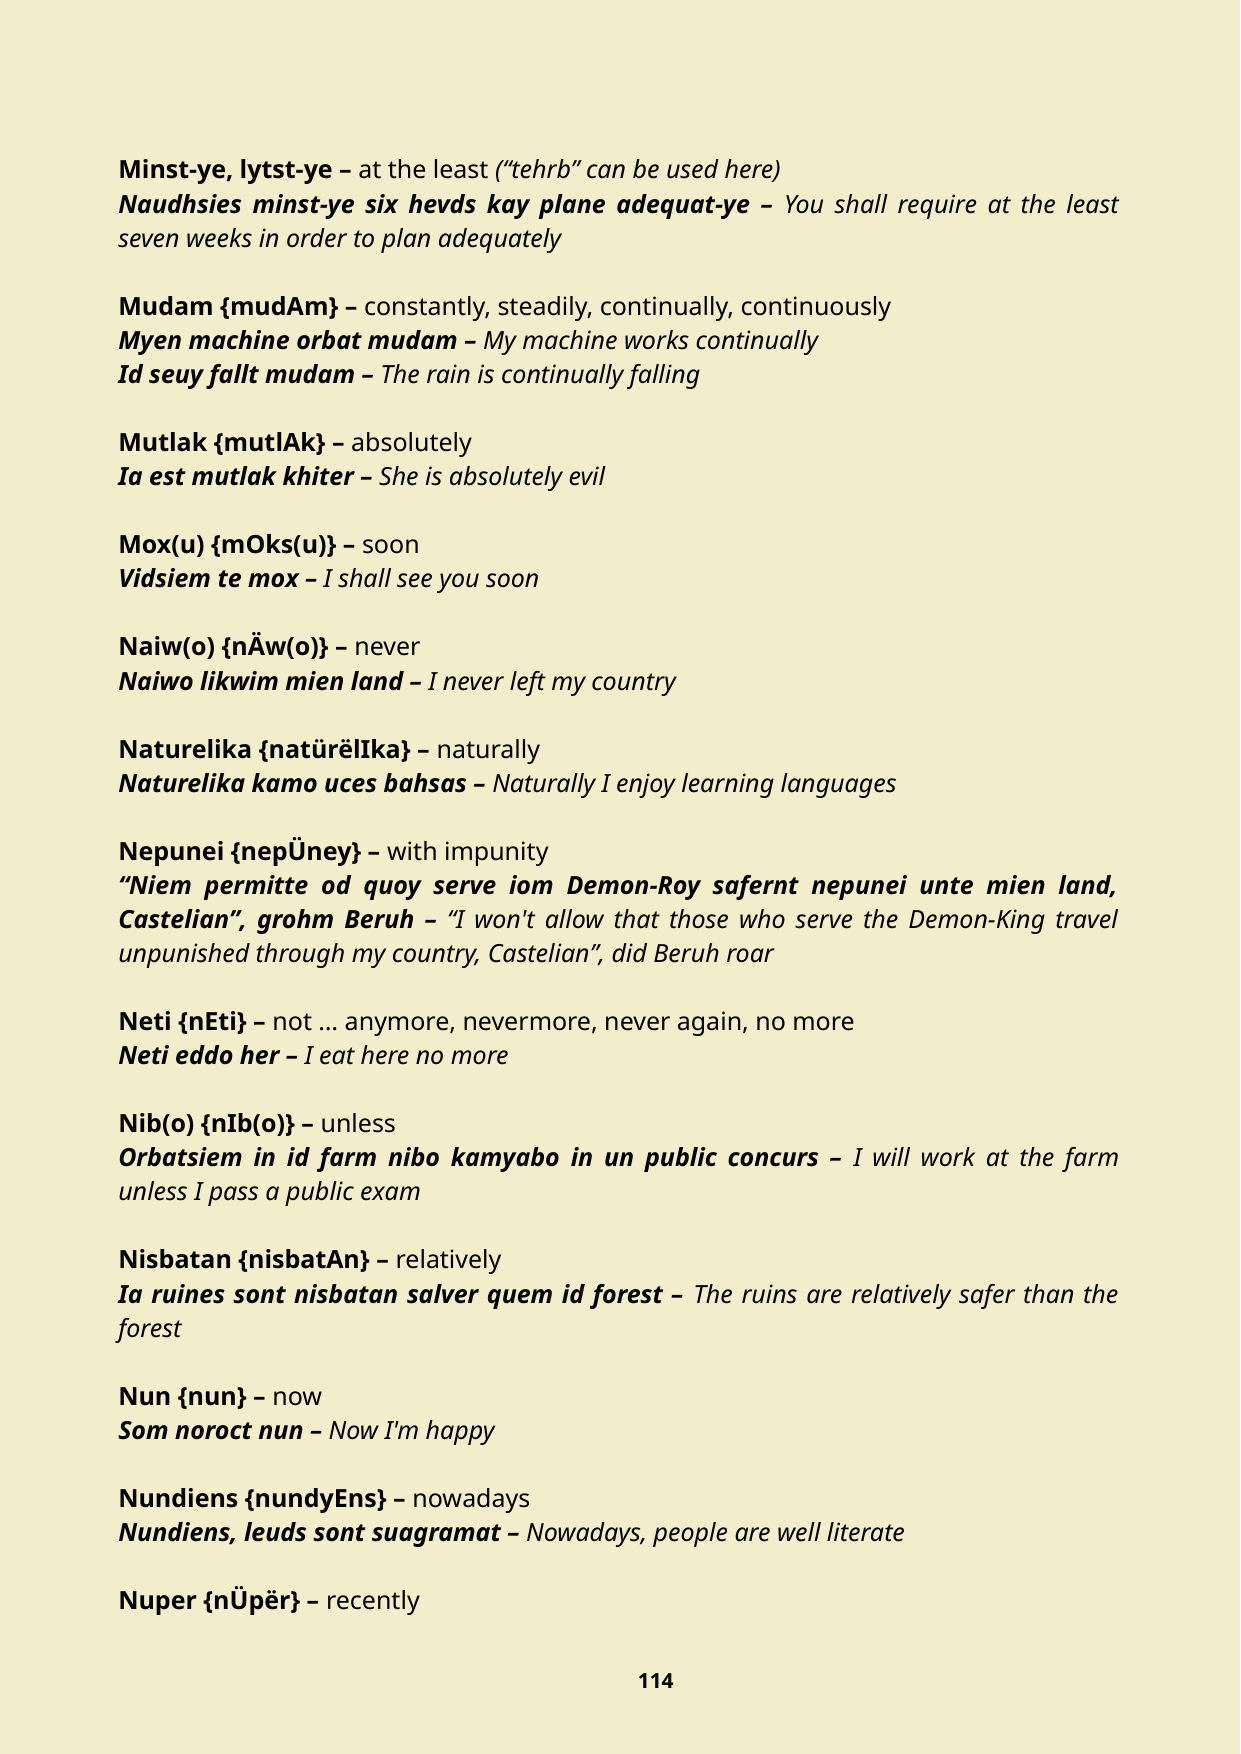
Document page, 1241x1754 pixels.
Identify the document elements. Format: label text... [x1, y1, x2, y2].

text Vidsiem te mox – I shall see you soon [118, 561, 1122, 595]
text Nundiens, leuds sont suagramat – Nowadays, people are well literate [118, 1515, 1122, 1549]
text Nib(o) {nIb(o)} – unless [118, 1106, 1122, 1140]
text Som noroct nun – Now I'm happy [118, 1412, 1122, 1447]
text Minst-ye, lytst-ye – at the least (“tehrb” can be used here) [118, 152, 1122, 186]
text Ia est mutlak khiter – She is absolutely evil [118, 459, 1122, 493]
text Mutlak {mutlAk} – absolutely [118, 425, 1122, 459]
text Nepunei {nepÜney} – with impunity [118, 833, 1122, 867]
text “Niem permitte od quoy serve iom Demon-Roy safernt nepunei unte mien land, Castelian”, grohm Beruh – “I won't allow that those who serve the Demon-King travel unpunished through my country, Castelian”, did Beruh roar [118, 867, 1122, 970]
text Myen machine orbat mudam – My machine works continually [118, 322, 1122, 357]
text Naudhsies minst-ye six hevds kay plane adequat-ye – You shall require at the least seven weeks in order to plan adequately [118, 186, 1122, 254]
text Orbatsiem in id farm nibo kamyabo in un public concurs – I will work at the farm unless I pass a public exam [118, 1140, 1122, 1208]
text Nundiens {nundyEns} – nowadays [118, 1481, 1122, 1515]
text Mudam {mudAm} – constantly, steadily, continually, continuously [118, 288, 1122, 322]
text Id seuy fallt mudam – The rain is continually falling [118, 357, 1122, 391]
text Mox(u) {mOks(u)} – soon [118, 527, 1122, 561]
text Neti eddo her – I eat here no more [118, 1038, 1122, 1072]
text Nisbatan {nisbatAn} – relatively [118, 1242, 1122, 1276]
text Ia ruines sont nisbatan salver quem id forest – The ruins are relatively safer than the forest [118, 1276, 1122, 1344]
text Nuper {nÜpër} – recently [118, 1583, 1122, 1617]
text Naiwo likwim mien land – I never left my country [118, 663, 1122, 697]
text Naiw(o) {nÄw(o)} – never [118, 629, 1122, 663]
text Nun {nun} – now [118, 1378, 1122, 1412]
text Neti {nEti} – not … anymore, nevermore, never again, no more [118, 1004, 1122, 1038]
text Naturelika kamo uces bahsas – Naturally I enjoy learning languages [118, 765, 1122, 799]
text Naturelika {natürëlIka} – naturally [118, 731, 1122, 765]
